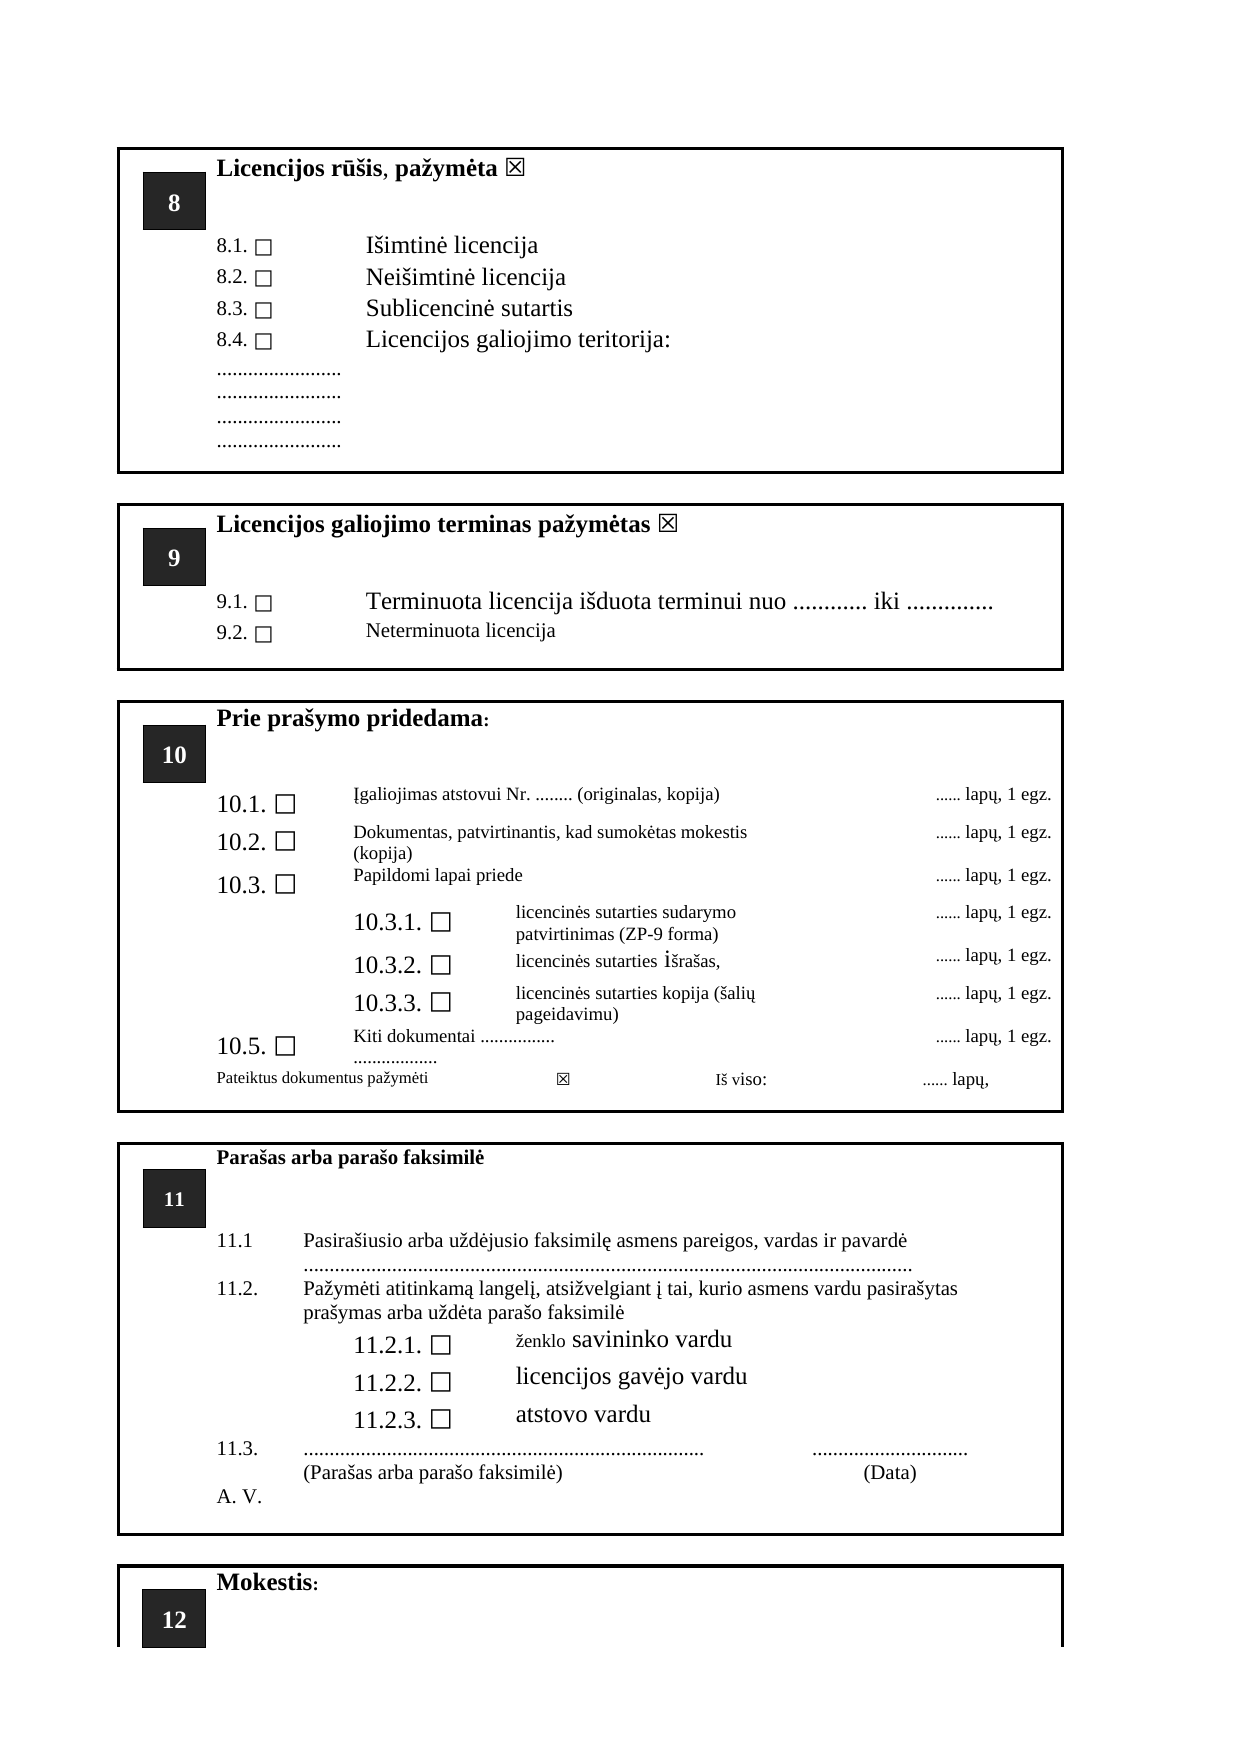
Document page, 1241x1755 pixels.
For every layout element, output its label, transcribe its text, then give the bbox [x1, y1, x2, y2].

table_cell [143, 1399, 342, 1436]
table_cell Neterminuota licencija [354, 618, 1061, 649]
table_cell ...... lapų, 1 egz. [804, 821, 1061, 864]
table_cell [120, 1361, 143, 1399]
table_cell [120, 1436, 143, 1484]
table_header [120, 1145, 143, 1169]
table_header [143, 1568, 205, 1589]
table_cell [120, 618, 143, 649]
table_cell [420, 1509, 634, 1532]
table_header [143, 1145, 205, 1169]
table_cell [205, 452, 419, 471]
table_cell [120, 528, 143, 585]
table_cell ☒ [492, 1068, 634, 1091]
table_cell 8.2. ⬜ [205, 262, 354, 293]
table_cell 11.2.2. ⬜ [342, 1361, 504, 1399]
table_cell [634, 1509, 848, 1532]
table_cell [1004, 1276, 1061, 1324]
table_cell 10.3.3. ⬜ [342, 982, 504, 1025]
table_cell 9.1. ⬜ [205, 585, 354, 617]
table_cell [120, 324, 143, 355]
table_cell [143, 901, 342, 944]
table_cell Licencijos galiojimo teritorija: [354, 324, 1061, 355]
table_cell .............................. (Data) [717, 1436, 1061, 1484]
table_cell [143, 982, 342, 1025]
table_cell [120, 1276, 143, 1324]
table_cell [143, 324, 205, 355]
table_header Licencijos galiojimo terminas pažymėtas ☒ [205, 506, 1061, 585]
table_cell [143, 864, 205, 901]
table_cell [143, 1068, 205, 1091]
table_cell ...... lapų, 1 egz. [804, 982, 1061, 1025]
table_cell [143, 783, 205, 821]
table_cell [120, 864, 143, 901]
table_cell [143, 618, 205, 649]
table_cell Iš viso: [634, 1068, 848, 1091]
table_cell [143, 262, 205, 293]
table_cell Įgaliojimas atstovui Nr. ........ (originalas, kopija) [342, 782, 804, 821]
table_cell [205, 1091, 419, 1110]
table_cell 10.3.2. ⬜ [342, 944, 504, 982]
table_cell [143, 1484, 205, 1508]
table_cell [1004, 1227, 1061, 1276]
table_cell 8 [144, 173, 205, 229]
table_cell [120, 355, 143, 452]
table_cell Kiti dokumentai ................ .................. [342, 1025, 804, 1068]
table_cell ...... lapų, 1 egz. [804, 1025, 1061, 1068]
table_cell ženklo savininko vardu [504, 1324, 804, 1361]
table_cell 10.1. ⬜ [205, 782, 342, 821]
table_cell [143, 1276, 205, 1324]
table_cell 8.4. ⬜ [205, 324, 354, 355]
table_cell [205, 649, 419, 668]
table_cell [849, 1509, 1061, 1532]
table_cell [120, 229, 143, 262]
table_cell ............................................................................. (Parašas arba parašo faksimilė) [292, 1436, 717, 1484]
table_cell [143, 230, 205, 262]
table_header [143, 506, 205, 527]
table_header Mokestis: [205, 1568, 1061, 1647]
table_cell [120, 262, 143, 293]
table_cell [143, 1091, 205, 1110]
table_header [120, 703, 143, 724]
table_cell Pažymėti atitinkamą langelį, atsižvelgiant į tai, kurio asmens vardu pasirašytas prašymas arba uždėta parašo faksimilė [292, 1276, 1004, 1324]
table_cell 11.2. [205, 1276, 292, 1324]
table_cell licencinės sutarties kopija (šalių pageidavimu) [504, 982, 804, 1025]
table_cell [1004, 355, 1061, 452]
table_cell [120, 585, 143, 617]
table_cell [1004, 1484, 1061, 1508]
table_cell [120, 1509, 143, 1532]
table_cell [804, 1399, 1061, 1436]
table_header Parašas arba parašo faksimilė [205, 1145, 1061, 1227]
table_cell [849, 649, 1061, 668]
table_cell atstovo vardu [504, 1399, 804, 1436]
table_cell [420, 452, 634, 471]
table_cell [634, 452, 848, 471]
table_cell [120, 901, 143, 944]
table_cell 10.3.1. ⬜ [342, 901, 504, 944]
table_header [120, 506, 143, 527]
table_cell [120, 293, 143, 324]
table_cell ...... lapų, 1 egz. [804, 901, 1061, 944]
table_cell [143, 1436, 205, 1484]
table_cell ...... lapų, 1 egz. [804, 782, 1061, 821]
table_cell licencinės sutarties sudarymo patvirtinimas (ZP-9 forma) [504, 901, 804, 944]
table_cell 11.3. [205, 1436, 292, 1484]
table_cell [120, 1068, 143, 1091]
table_header Licencijos rūšis, pažymėta ☒ [205, 150, 1061, 229]
table_cell [205, 1509, 419, 1532]
table_cell 11.2.3. ⬜ [342, 1399, 504, 1436]
table_cell [143, 1228, 205, 1276]
table_cell Papildomi lapai priede [342, 864, 804, 901]
table_cell [420, 649, 634, 668]
table_cell [849, 452, 1061, 471]
table_cell licencinės sutarties išrašas, [504, 944, 804, 982]
table_cell Išimtinė licencija [354, 229, 1061, 262]
table_cell Dokumentas, patvirtinantis, kad sumokėtas mokestis (kopija) [342, 821, 804, 864]
table_cell [634, 649, 848, 668]
table_cell [849, 1091, 1061, 1110]
table_cell ...... lapų, 1 egz. [804, 944, 1061, 982]
table_cell [143, 1324, 342, 1361]
table_header [120, 1568, 143, 1589]
table_cell [634, 1091, 848, 1110]
table_cell [120, 1484, 143, 1508]
table_cell [143, 649, 205, 668]
table_cell [143, 452, 205, 471]
table_cell 10.3. ⬜ [205, 864, 342, 901]
table_header Prie prašymo pridedama: [205, 703, 1061, 782]
table_header [143, 150, 205, 172]
table_cell [120, 1324, 143, 1361]
table_cell Pasirašiusio arba uždėjusio faksimilę asmens pareigos, vardas ir pavardė ..................................................................................................................... [292, 1227, 1004, 1276]
table_cell ...... lapų, 1 egz. [804, 864, 1061, 901]
table_cell 10.5. ⬜ [205, 1025, 342, 1068]
table_cell [143, 586, 205, 617]
table_cell licencijos gavėjo vardu [504, 1361, 804, 1399]
table_cell [120, 172, 143, 229]
table_cell [120, 1227, 143, 1276]
table_cell 9 [144, 529, 205, 585]
table_cell Neišimtinė licencija [354, 262, 1061, 293]
table_cell [120, 1091, 143, 1110]
table_cell [120, 821, 143, 864]
table_cell [804, 1361, 1061, 1399]
table_cell [120, 782, 143, 821]
table_cell [292, 1484, 1004, 1508]
table_cell ...... lapų, [849, 1068, 1061, 1091]
table_cell ........................ ........................ ........................ ........................ [205, 355, 1004, 452]
table_header [120, 150, 143, 172]
table_cell [120, 452, 143, 471]
table_cell [120, 649, 143, 668]
table_cell A. V. [205, 1484, 292, 1508]
table_cell [120, 944, 143, 982]
table_cell [804, 1324, 1061, 1361]
table_cell 11.1 [205, 1227, 292, 1276]
table_cell 12 [143, 1590, 205, 1647]
table_cell [143, 821, 205, 864]
table_cell [143, 1361, 342, 1399]
table_cell Sublicencinė sutartis [354, 293, 1061, 324]
table_cell [120, 982, 143, 1025]
table_cell 10.2. ⬜ [205, 821, 342, 864]
table_cell Terminuota licencija išduota terminui nuo ............ iki .............. [354, 585, 1061, 617]
table_cell Pateiktus dokumentus pažymėti [205, 1068, 492, 1091]
table_cell 9.2. ⬜ [205, 618, 354, 649]
table_cell [120, 1589, 142, 1647]
table_cell 8.1. ⬜ [205, 229, 354, 262]
table_header [143, 703, 205, 724]
table_cell 11 [144, 1170, 205, 1227]
table_cell [420, 1091, 634, 1110]
table_cell [143, 944, 342, 982]
table_cell 8.3. ⬜ [205, 293, 354, 324]
table_cell 10 [144, 726, 205, 782]
table_cell [143, 1509, 205, 1532]
table_cell 11.2.1. ⬜ [342, 1324, 504, 1361]
table_cell [143, 1025, 205, 1068]
table_cell [143, 355, 205, 452]
table_cell [120, 725, 143, 782]
table_cell [120, 1169, 143, 1227]
table_cell [143, 293, 205, 324]
table_cell [120, 1025, 143, 1068]
table_cell [120, 1399, 143, 1436]
